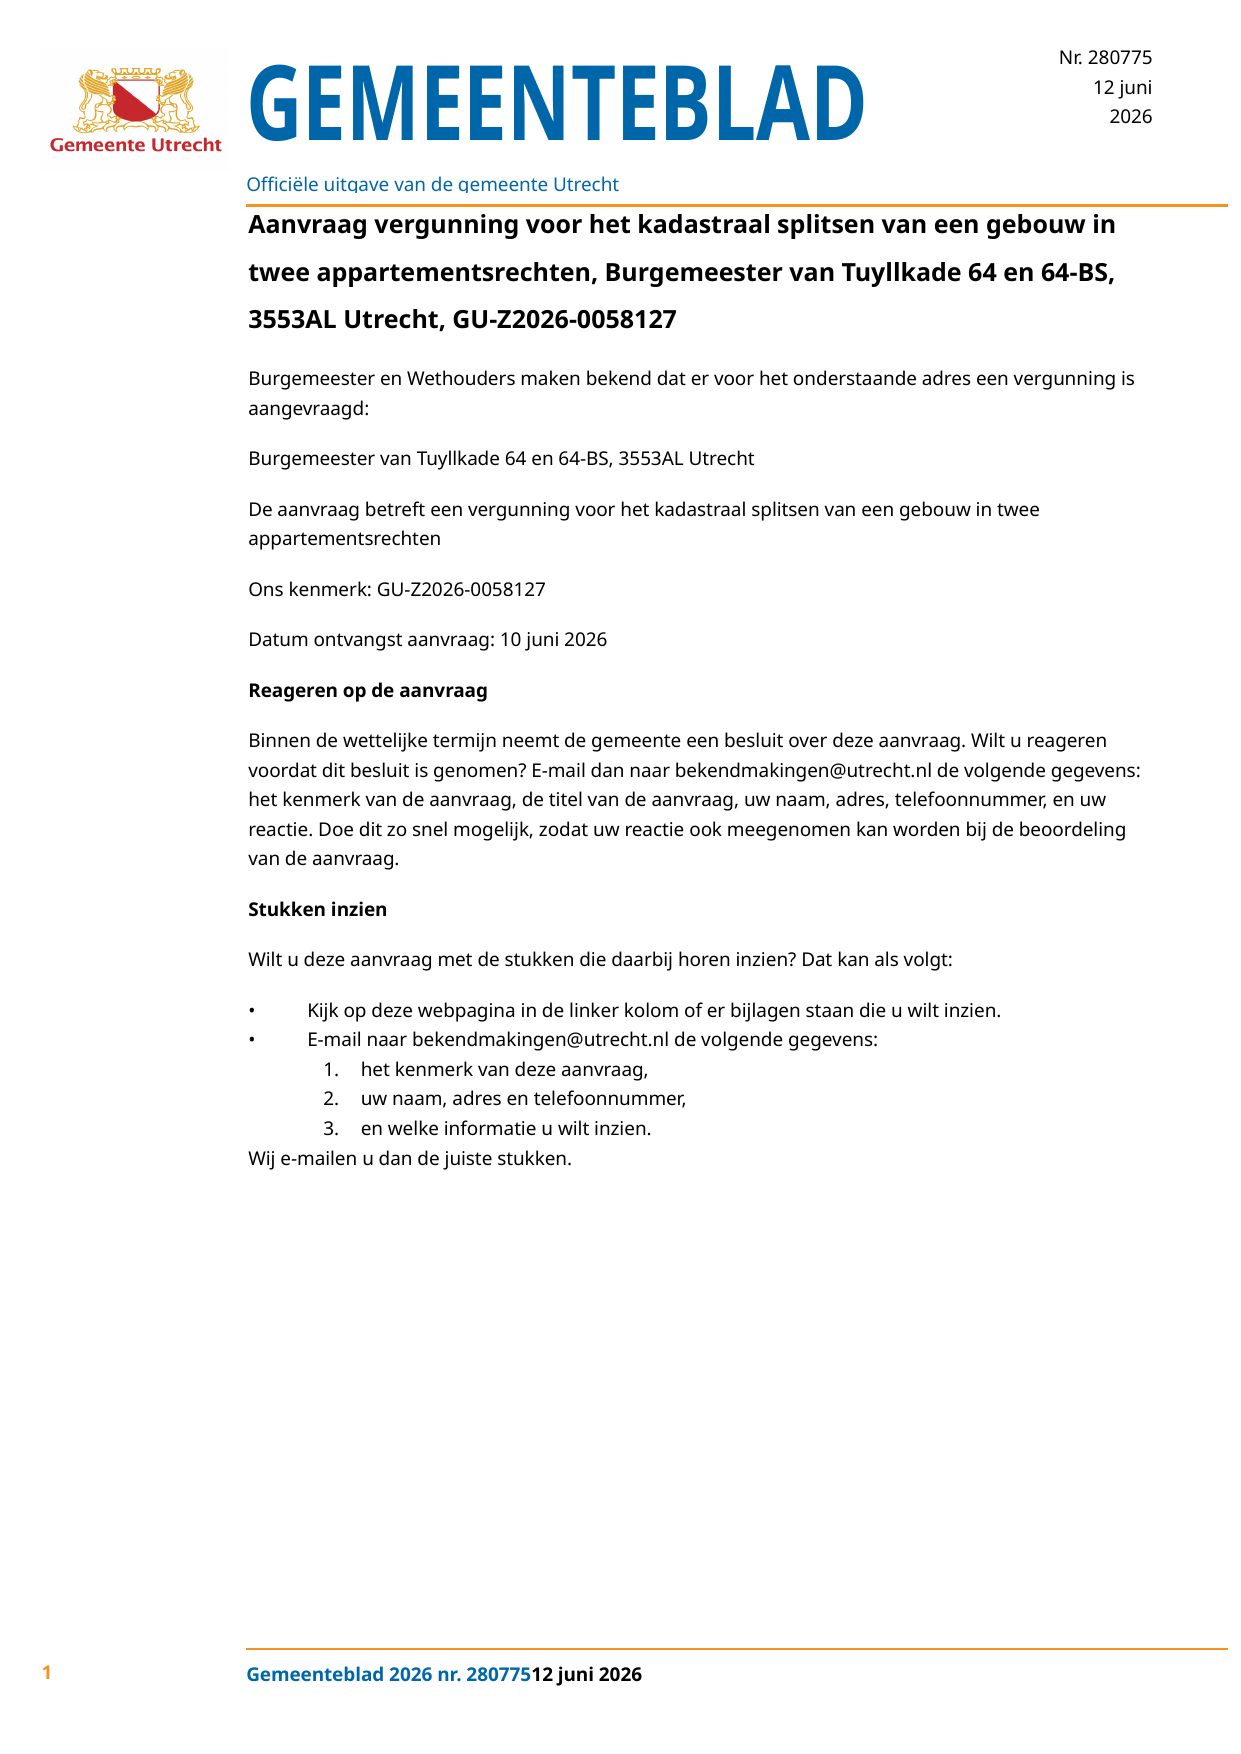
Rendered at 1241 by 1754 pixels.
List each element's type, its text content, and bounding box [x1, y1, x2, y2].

list het kenmerk van deze aanvraag, [323, 1056, 1152, 1082]
picture [41, 47, 231, 172]
text Reageren op de aanvraag [248, 677, 1152, 702]
text Binnen de wettelijke termijn neemt de gemeente een besluit over deze aanvraag. Wilt u reageren voordat dit besluit is genomen? E-mail dan naar bekendmakingen@utrecht.nl de volgende gegevens: het kenmerk van de aanvraag, de titel van de aanvraag, uw naam, adres, telefoonnummer, en uw reactie. Doe dit zo snel mogelijk, zodat uw reactie ook meegenomen kan worden bij de beoordeling van de aanvraag. [248, 727, 1152, 871]
list uw naam, adres en telefoonnummer, [323, 1086, 1152, 1111]
text Burgemeester en Wethouders maken bekend dat er voor het onderstaande adres een vergunning is aangevraagd: [248, 366, 1152, 421]
list Kijk op deze webpagina in de linker kolom of er bijlagen staan die u wilt inzien. [248, 997, 1152, 1022]
text Stukken inzien [248, 896, 1152, 922]
text Ons kenmerk: GU-Z2026-0058127 [248, 576, 1152, 602]
text Aanvraag vergunning voor het kadastraal splitsen van een gebouw in twee appartementsrechten, Burgemeester van Tuyllkade 64 en 64-BS, 3553AL Utrecht, GU-Z2026-0058127 [248, 207, 1152, 336]
list E-mail naar bekendmakingen@utrecht.nl de volgende gegevens: [248, 1026, 1152, 1052]
text Burgemeester van Tuyllkade 64 en 64-BS, 3553AL Utrecht [248, 446, 1152, 471]
list en welke informatie u wilt inzien. [323, 1115, 1152, 1141]
text Wij e-mailen u dan de juiste stukken. [248, 1145, 1152, 1170]
text Datum ontvangst aanvraag: 10 juni 2026 [248, 626, 1152, 652]
text Wilt u deze aanvraag met de stukken die daarbij horen inzien? Dat kan als volgt: [248, 946, 1152, 972]
text De aanvraag betreft een vergunning voor het kadastraal splitsen van een gebouw in twee appartementsrechten [248, 496, 1152, 551]
